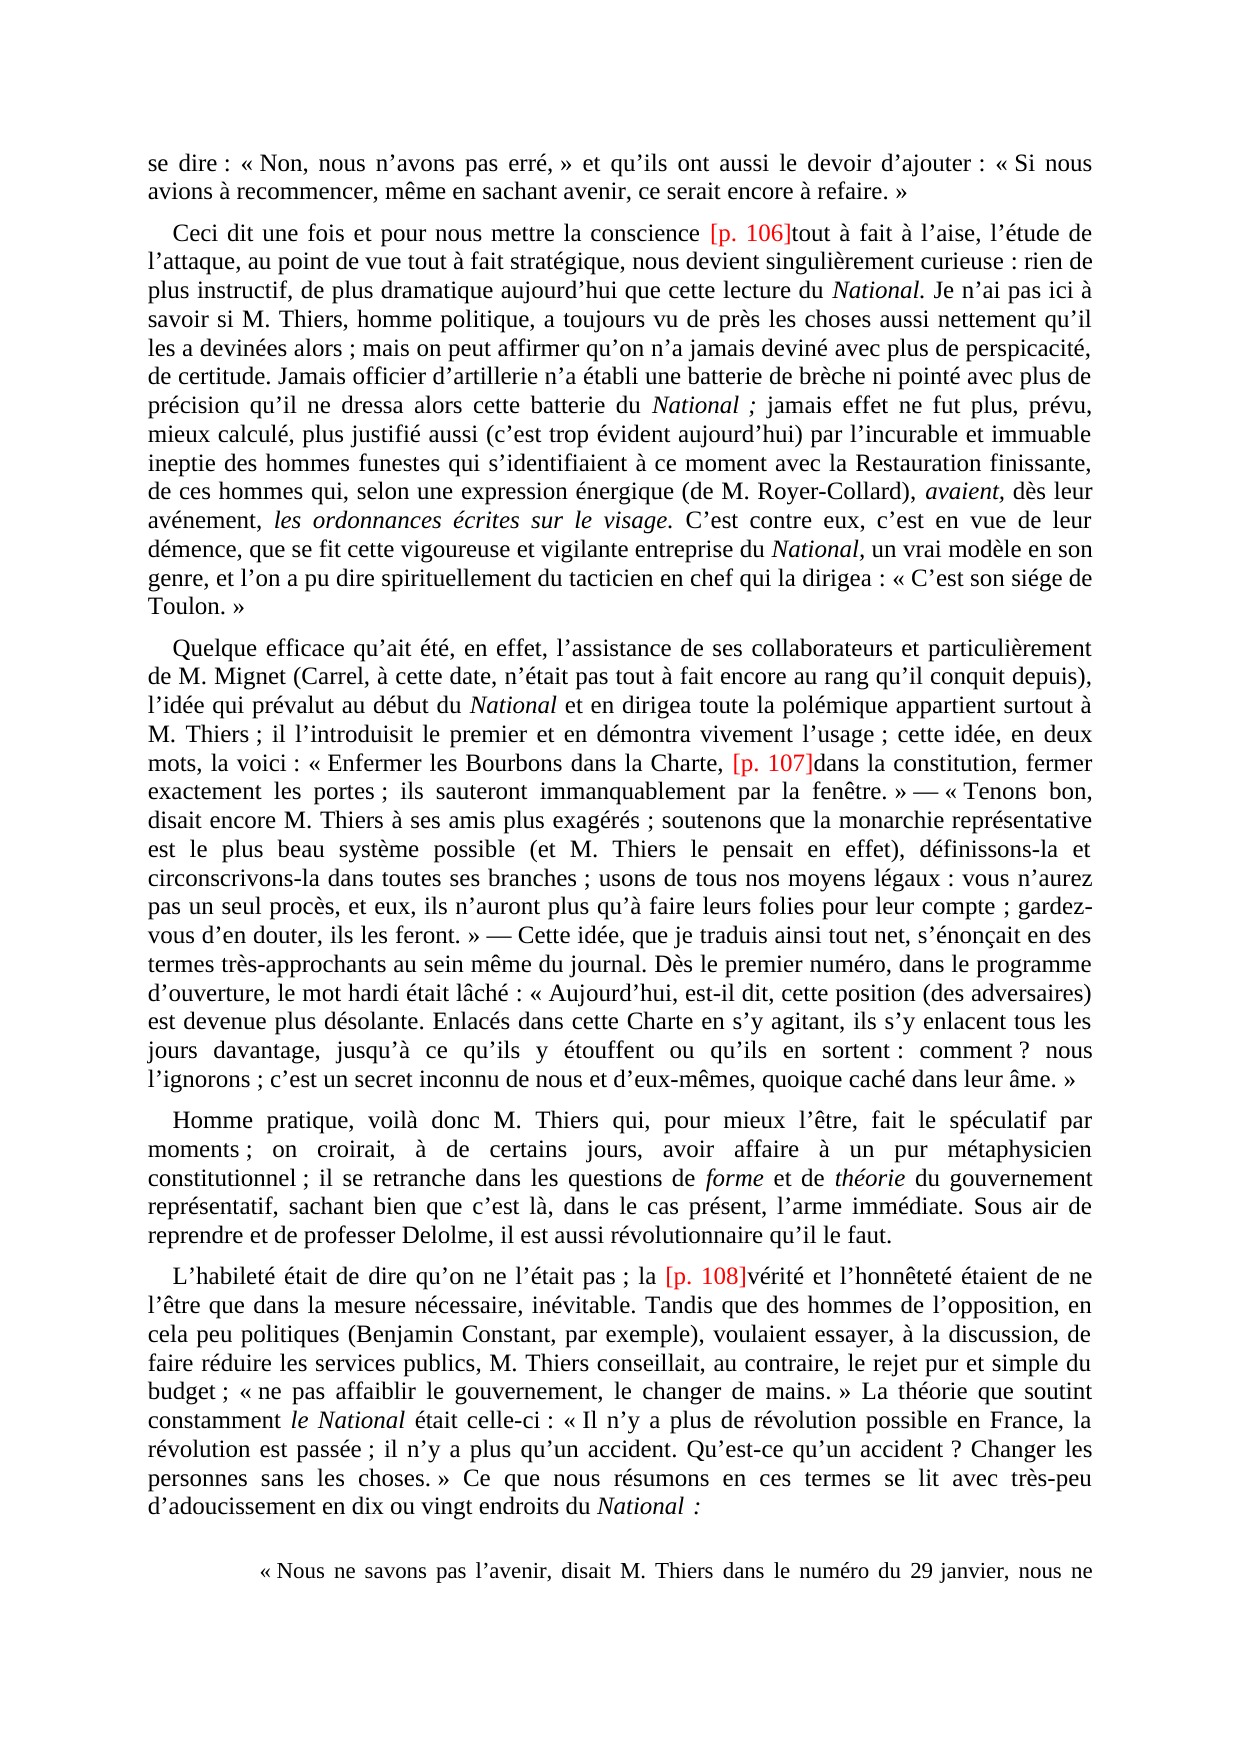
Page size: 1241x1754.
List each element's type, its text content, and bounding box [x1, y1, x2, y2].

text « Nous ne savons pas l’avenir, disait M. Thiers dans le numéro du 29 janvier, nous ne [236, 1558, 1093, 1584]
text Quelque efficace qu’ait été, en effet, l’assistance de ses collaborateurs et particulièrement de M. Mignet (Carrel, à cette date, n’était pas tout à fait encore au rang qu’il conquit depuis), l’idée qui prévalut au début du National et en dirigea toute la polémique appartient surtout à M. Thiers ; il l’introduisit le premier et en démontra vivement l’usage ; cette idée, en deux mots, la voici : « Enfermer les Bourbons dans la Charte, [p. 107]dans la constitution, fermer exactement les portes ; ils sauteront immanquablement par la fenêtre. » — « Tenons bon, disait encore M. Thiers à ses amis plus exagérés ; soutenons que la monarchie représentative est le plus beau système possible (et M. Thiers le pensait en effet), définissons-la et circonscrivons-la dans toutes ses branches ; usons de tous nos moyens légaux : vous n’aurez pas un seul procès, et eux, ils n’auront plus qu’à faire leurs folies pour leur compte ; gardez-vous d’en douter, ils les feront. » — Cette idée, que je traduis ainsi tout net, s’énonçait en des termes très-approchants au sein même du journal. Dès le premier numéro, dans le programme d’ouverture, le mot hardi était lâché : « Aujourd’hui, est-il dit, cette position (des adversaires) est devenue plus désolante. Enlacés dans cette Charte en s’y agitant, ils s’y enlacent tous les jours davantage, jusqu’à ce qu’ils y étouffent ou qu’ils en sortent : comment ? nous l’ignorons ; c’est un secret inconnu de nous et d’eux-mêmes, quoique caché dans leur âme. » [148, 633, 1093, 1093]
text Ceci dit une fois et pour nous mettre la conscience [p. 106]tout à fait à l’aise, l’étude de l’attaque, au point de vue tout à fait stratégique, nous devient singulièrement curieuse : rien de plus instructif, de plus dramatique aujourd’hui que cette lecture du National. Je n’ai pas ici à savoir si M. Thiers, homme politique, a toujours vu de près les choses aussi nettement qu’il les a devinées alors ; mais on peut affirmer qu’on n’a jamais deviné avec plus de perspicacité, de certitude. Jamais officier d’artillerie n’a établi une batterie de brèche ni pointé avec plus de précision qu’il ne dressa alors cette batterie du National ; jamais effet ne fut plus, prévu, mieux calculé, plus justifié aussi (c’est trop évident aujourd’hui) par l’incurable et immuable ineptie des hommes funestes qui s’identifiaient à ce moment avec la Restauration finissante, de ces hommes qui, selon une expression énergique (de M. Royer-Collard), avaient, dès leur avénement, les ordonnances écrites sur le visage. C’est contre eux, c’est en vue de leur démence, que se fit cette vigoureuse et vigilante entreprise du National, un vrai modèle en son genre, et l’on a pu dire spirituellement du tacticien en chef qui la dirigea : « C’est son siége de Toulon. » [148, 218, 1093, 620]
text se dire : « Non, nous n’avons pas erré, » et qu’ils ont aussi le devoir d’ajouter : « Si nous avions à recommencer, même en sachant avenir, ce serait encore à refaire. » [148, 148, 1093, 205]
text L’habileté était de dire qu’on ne l’était pas ; la [p. 108]vérité et l’honnêteté étaient de ne l’être que dans la mesure nécessaire, inévitable. Tandis que des hommes de l’opposition, en cela peu politiques (Benjamin Constant, par exemple), voulaient essayer, à la discussion, de faire réduire les services publics, M. Thiers conseillait, au contraire, le rejet pur et simple du budget ; « ne pas affaiblir le gouvernement, le changer de mains. » La théorie que soutint constamment le National était celle-ci : « Il n’y a plus de révolution possible en France, la révolution est passée ; il n’y a plus qu’un accident. Qu’est-ce qu’un accident ? Changer les personnes sans les choses. » Ce que nous résumons en ces termes se lit avec très-peu d’adoucissement en dix ou vingt endroits du National : [148, 1261, 1093, 1520]
text Homme pratique, voilà donc M. Thiers qui, pour mieux l’être, fait le spéculatif par moments ; on croirait, à de certains jours, avoir affaire à un pur métaphysicien constitutionnel ; il se retranche dans les questions de forme et de théorie du gouvernement représentatif, sachant bien que c’est là, dans le cas présent, l’arme immédiate. Sous air de reprendre et de professer Delolme, il est aussi révolutionnaire qu’il le faut. [148, 1105, 1093, 1249]
